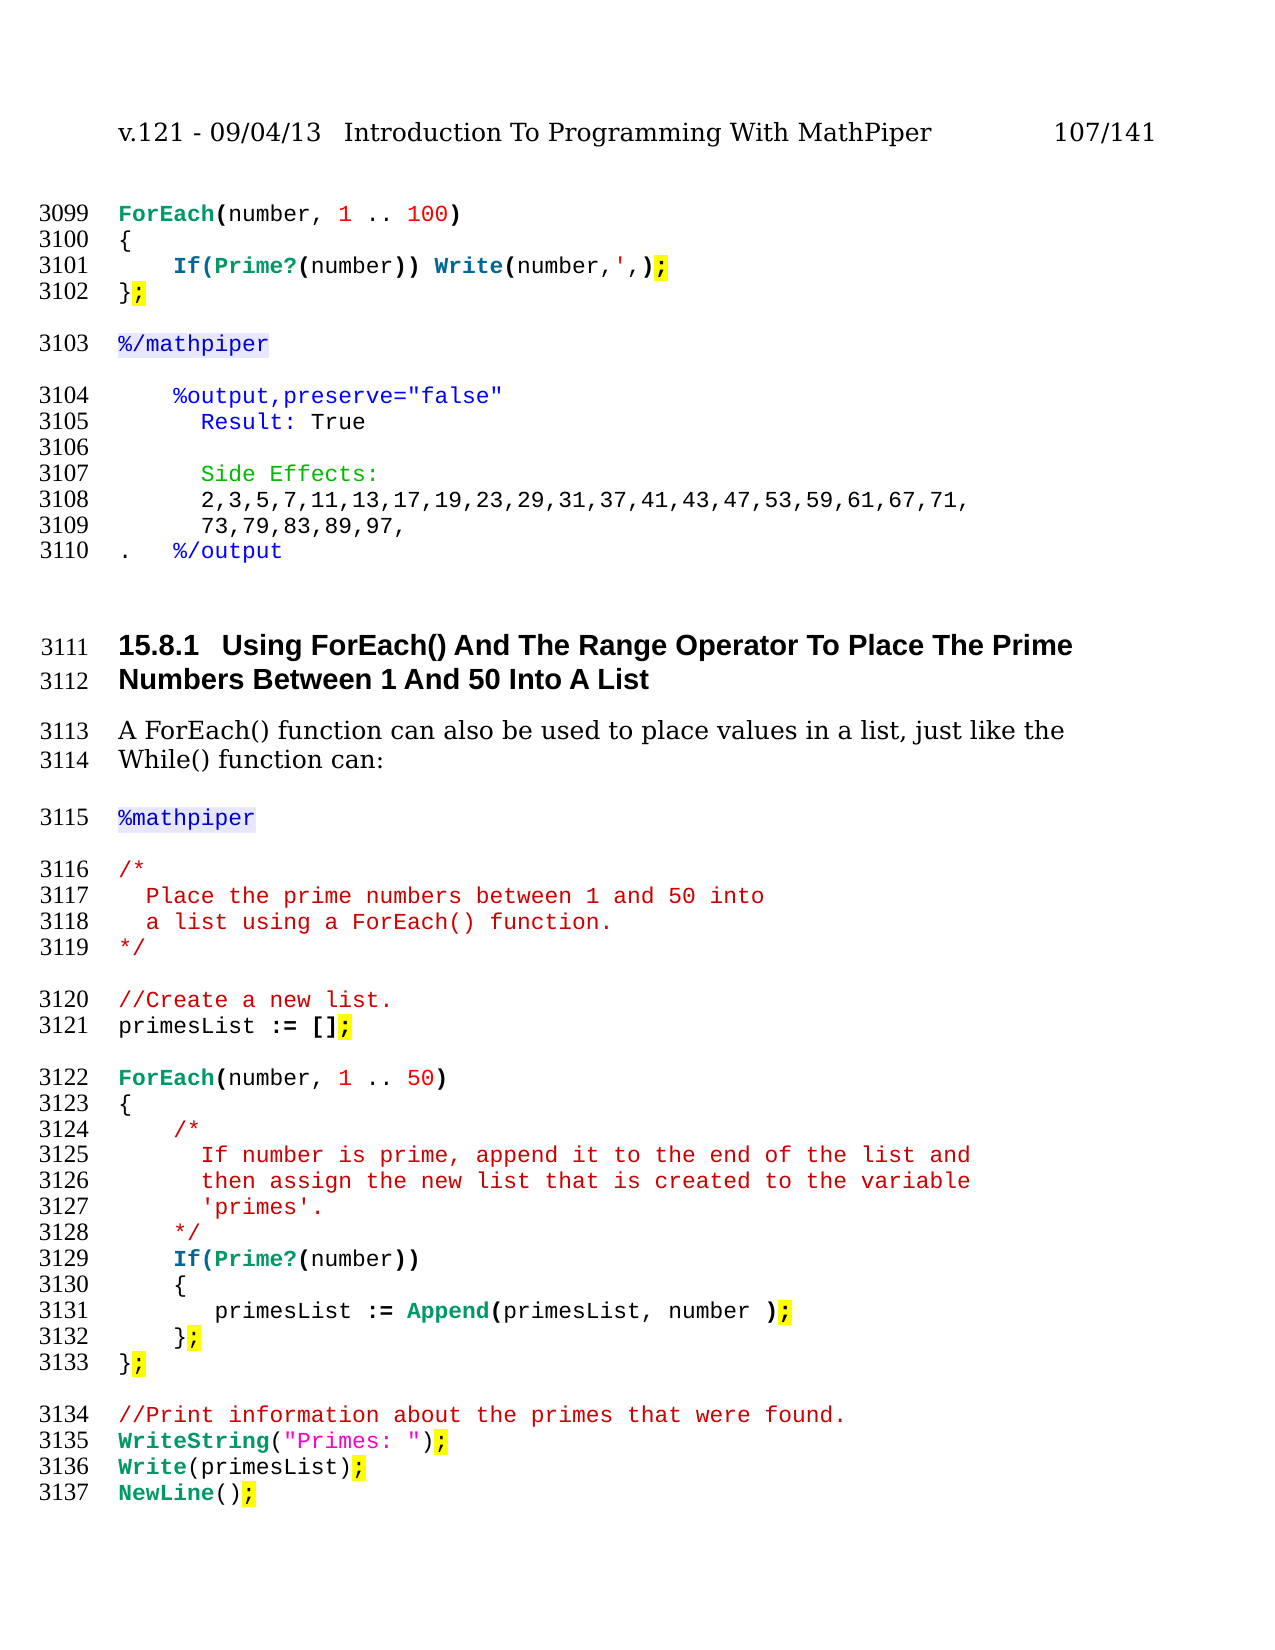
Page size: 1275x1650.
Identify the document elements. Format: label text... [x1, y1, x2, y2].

text /* [118, 858, 1157, 884]
text 2,3,5,7,11,13,17,19,23,29,31,37,41,43,47,53,59,61,67,71, [118, 488, 1157, 514]
text primesList := Append(primesList, number ); [118, 1299, 1157, 1325]
text }; [118, 1325, 1157, 1351]
text a list using a ForEach() function. [118, 910, 1157, 936]
text . %/output [118, 540, 1157, 566]
text /* [118, 1118, 1157, 1144]
text 73,79,83,89,97, [118, 514, 1157, 540]
text */ [118, 1222, 1157, 1248]
text Result: True [118, 410, 1157, 436]
text }; [118, 1351, 1157, 1377]
text ForEach(number, 1 .. 50) [118, 1066, 1157, 1092]
text then assign the new list that is created to the variable [118, 1170, 1157, 1196]
text }; [118, 281, 1157, 306]
subtitle Using ForEach() And The Range Operator To Place The Prime Numbers Between 1 And 50 Into A List [118, 628, 1157, 695]
text 'primes'. [118, 1196, 1157, 1222]
text primesList := []; [118, 1014, 1157, 1040]
text NewLine(); [118, 1481, 1157, 1507]
text If number is prime, append it to the end of the list and [118, 1144, 1157, 1170]
text %mathpiper [118, 807, 1157, 833]
text //Create a new list. [118, 988, 1157, 1014]
text { [118, 229, 1157, 254]
text If(Prime?(number)) Write(number,',); [118, 254, 1157, 281]
text //Print information about the primes that were found. [118, 1403, 1157, 1429]
text A ForEach() function can also be used to place values in a list, just like the While() function can: [118, 716, 1157, 775]
text Write(primesList); [118, 1455, 1157, 1481]
text Side Effects: [118, 462, 1157, 488]
text { [118, 1273, 1157, 1299]
text Place the prime numbers between 1 and 50 into [118, 884, 1157, 910]
text If(Prime?(number)) [118, 1248, 1157, 1273]
text %output,preserve="false" [118, 384, 1157, 410]
text WriteString("Primes: "); [118, 1429, 1157, 1455]
text ForEach(number, 1 .. 100) [118, 203, 1157, 229]
text %/mathpiper [118, 332, 1157, 358]
text { [118, 1092, 1157, 1118]
text */ [118, 936, 1157, 962]
